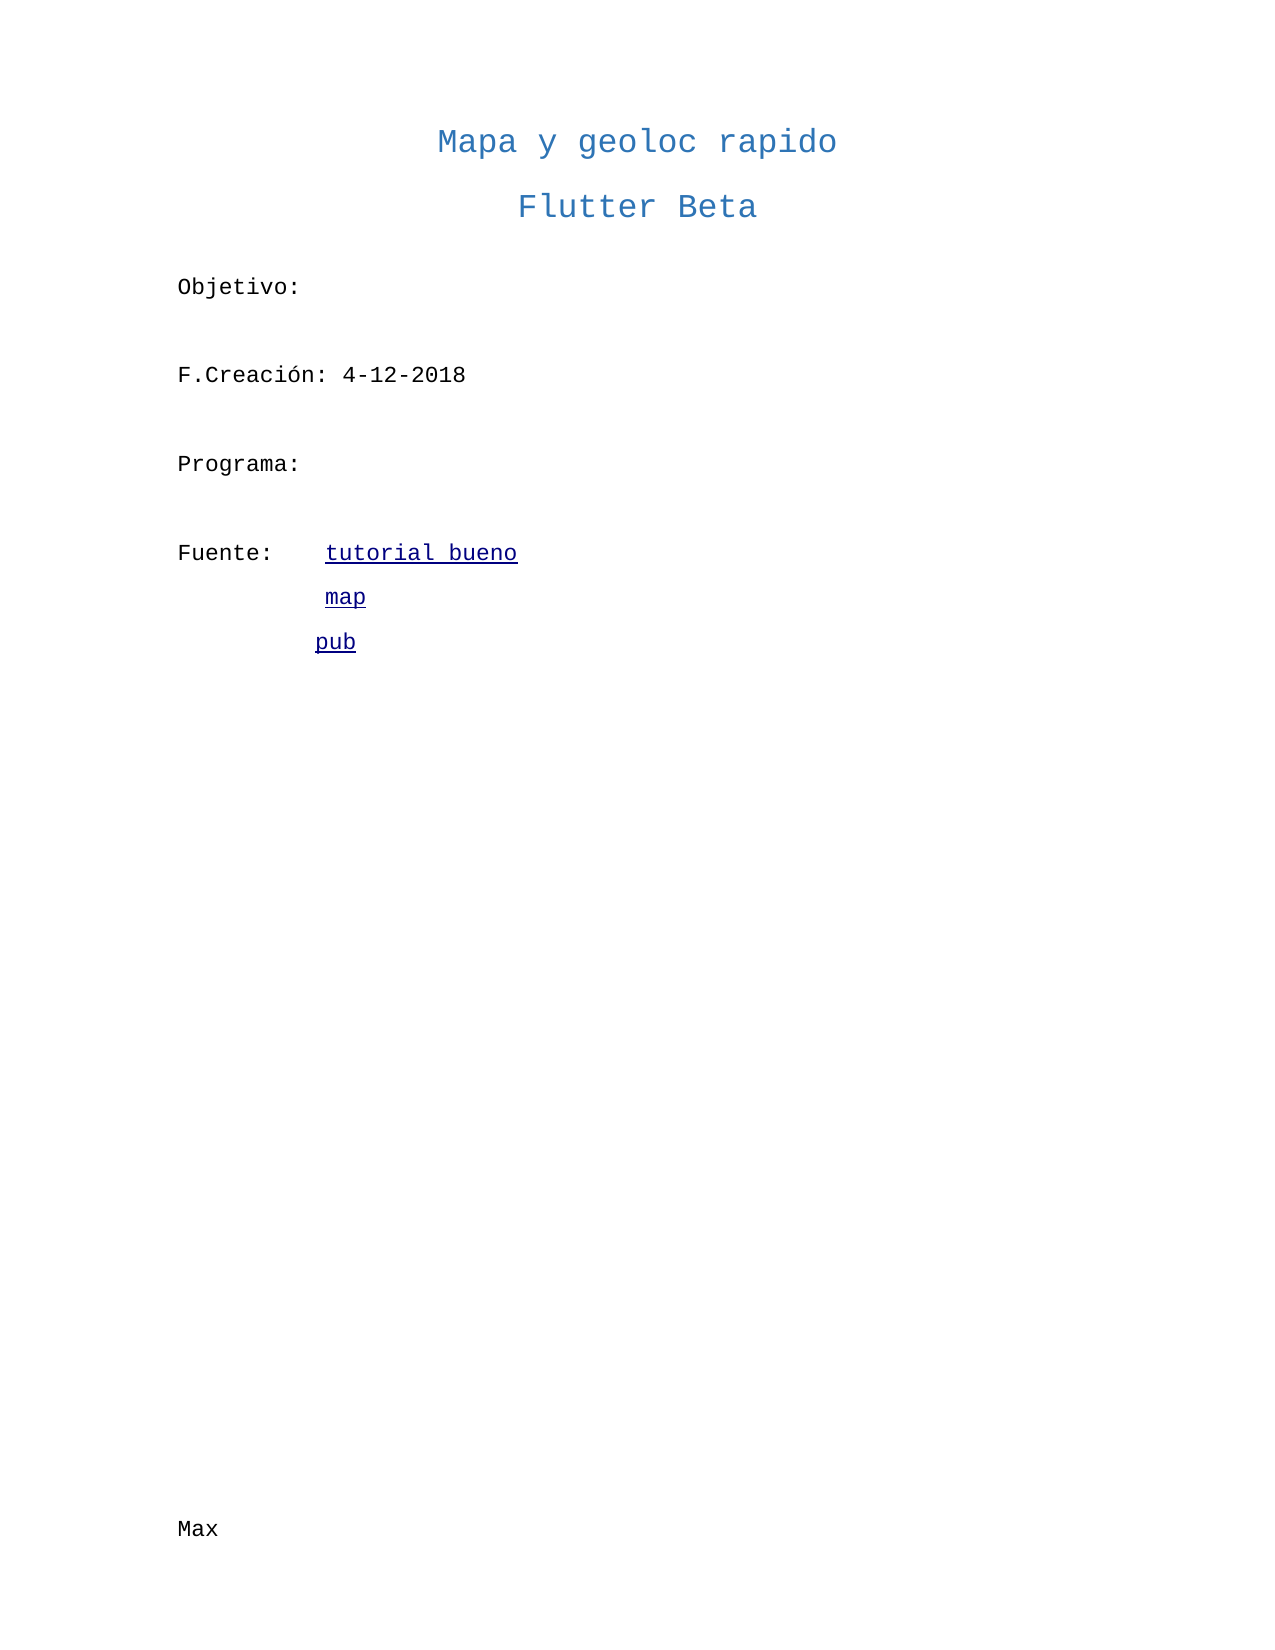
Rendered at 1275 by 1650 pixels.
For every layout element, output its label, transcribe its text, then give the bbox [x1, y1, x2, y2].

subtitle Flutter Beta [177, 190, 1098, 228]
text Programa: [177, 452, 1098, 478]
text Max [177, 1517, 1098, 1543]
text Objetivo: [177, 275, 1098, 301]
subtitle Mapa y geoloc rapido [177, 125, 1098, 163]
text F.Creación: 4-12-2018 [177, 364, 1098, 390]
text Fuente: tutorial bueno [177, 541, 1098, 567]
text pub [177, 630, 1098, 656]
text map [177, 586, 1098, 612]
